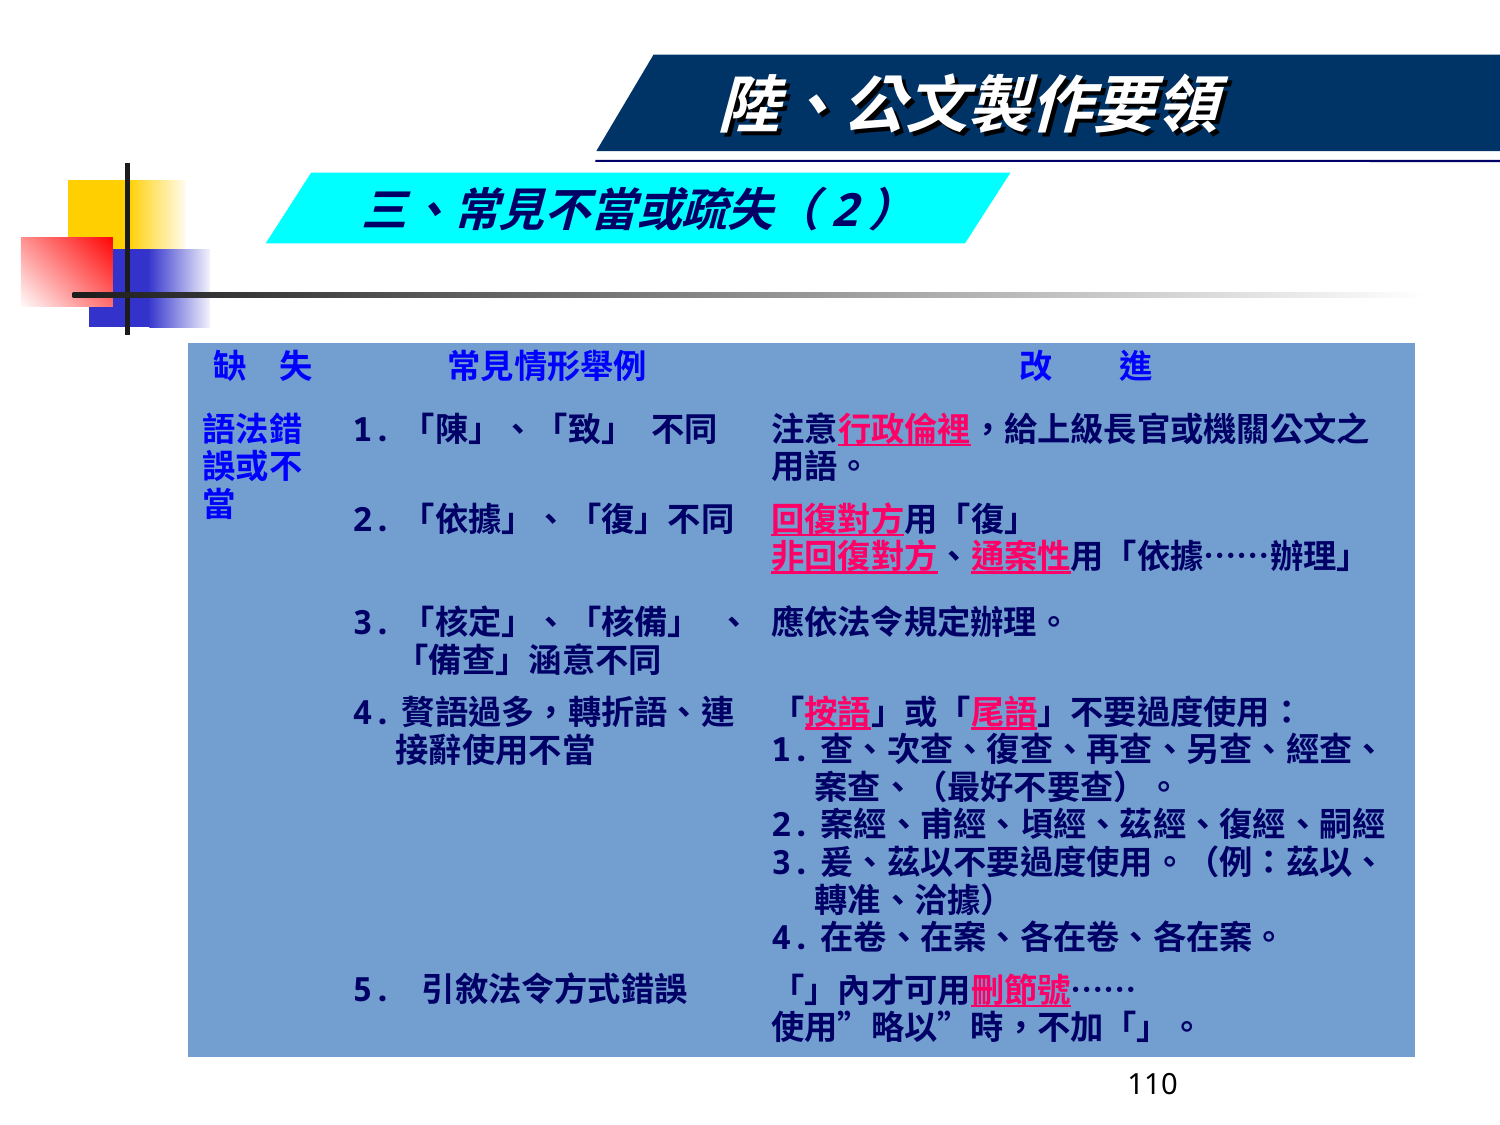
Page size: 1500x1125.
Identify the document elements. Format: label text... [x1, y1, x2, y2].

text_box [1112, 1037, 1426, 1113]
table_cell 5. 引敘法令方式錯誤 [338, 967, 757, 1057]
table_header 常見情形舉例 [338, 343, 757, 406]
table_cell 回復對方用「復」 非回復對方、通案性用「依據……辦理」 [757, 496, 1415, 599]
text_box 三、常見不當或疏失（2） [265, 172, 1011, 244]
table_cell 「按語」或「尾語」不要過度使用： 1.查、次查、復查、再查、另查、經查、 案查、（最好不要查）。 2.案經、甫經、頃經、茲經、復經、嗣經 3.爰、茲以不要過度使用。（例：茲以、 轉准、洽據） 4.在卷、在案、各在卷、各在案。 [757, 689, 1415, 967]
table_cell 3.「核定」、「核備」 、 「備查」涵意不同 [338, 599, 757, 689]
table_header 缺 失 [188, 343, 338, 406]
table_cell 4.贅語過多，轉折語、連 接辭使用不當 [338, 689, 757, 967]
table_cell 應依法令規定辦理。 [757, 599, 1415, 689]
text_box 陸、公文製作要領 [596, 54, 1500, 152]
table_cell 注意行政倫裡，給上級長官或機關公文之用語。 [757, 406, 1415, 496]
table_cell 語法錯誤或不當 [188, 406, 338, 1057]
table_header 改 進 [757, 343, 1415, 406]
table_cell 2.「依據」、「復」不同 [338, 496, 757, 599]
table_cell 「」內才可用刪節號…… 使用”略以”時，不加「」。 [757, 967, 1415, 1057]
table_cell 1.「陳」、「致」 不同 [338, 406, 757, 496]
